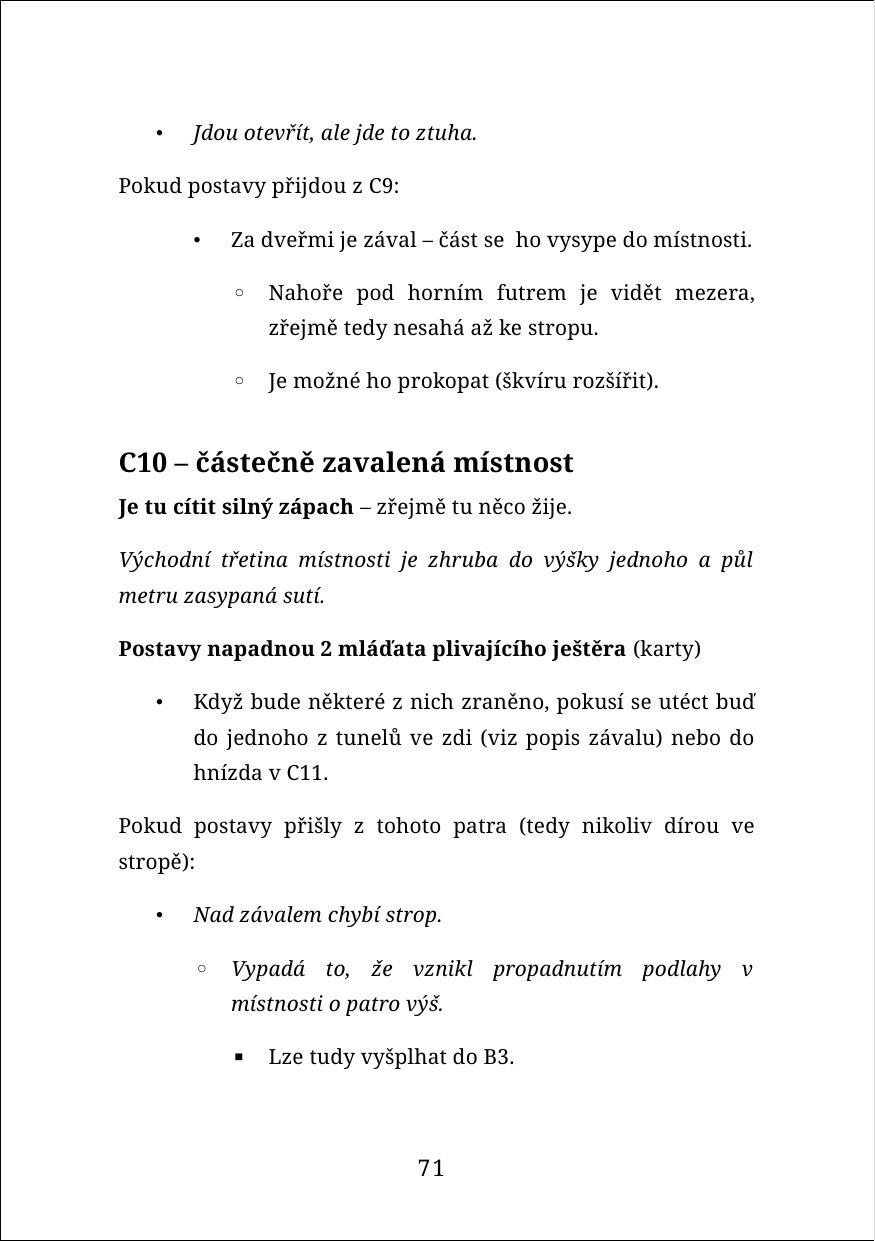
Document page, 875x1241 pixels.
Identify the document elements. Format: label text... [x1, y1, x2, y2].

text Pokud postavy přišly z tohoto patra (tedy nikoliv dírou ve stropě): [118, 812, 756, 876]
list Je možné ho prokopat (škvíru rozšířit). [231, 367, 756, 395]
list Nad závalem chybí strop. [156, 900, 756, 929]
text Pokud postavy přijdou z C9: [118, 171, 756, 200]
list Jdou otevřít, ale jde to ztuha. [156, 118, 756, 147]
list Vypadá to, že vznikl propadnutím podlahy v místnosti o patro výš. [193, 954, 756, 1018]
list Lze tudy vyšplhat do B3. [231, 1042, 756, 1071]
text Je tu cítit silný zápach – zřejmě tu něco žije. [118, 492, 756, 521]
list Když bude některé z nich zraněno, pokusí se utéct buď do jednoho z tunelů ve zdi (viz popis závalu) nebo do hnízda v C11. [156, 687, 756, 787]
list Za dveřmi je zával – část se ho vysype do místnosti. [193, 225, 756, 253]
list Nahoře pod horním futrem je vidět mezera, zřejmě tedy nesahá až ke stropu. [231, 278, 756, 342]
subtitle C10 – částečně zavalená místnost [118, 443, 756, 480]
text Postavy napadnou 2 mláďata plivajícího ještěra (karty) [118, 634, 756, 663]
text Východní třetina místnosti je zhruba do výšky jednoho a půl metru zasypaná sutí. [118, 545, 756, 609]
